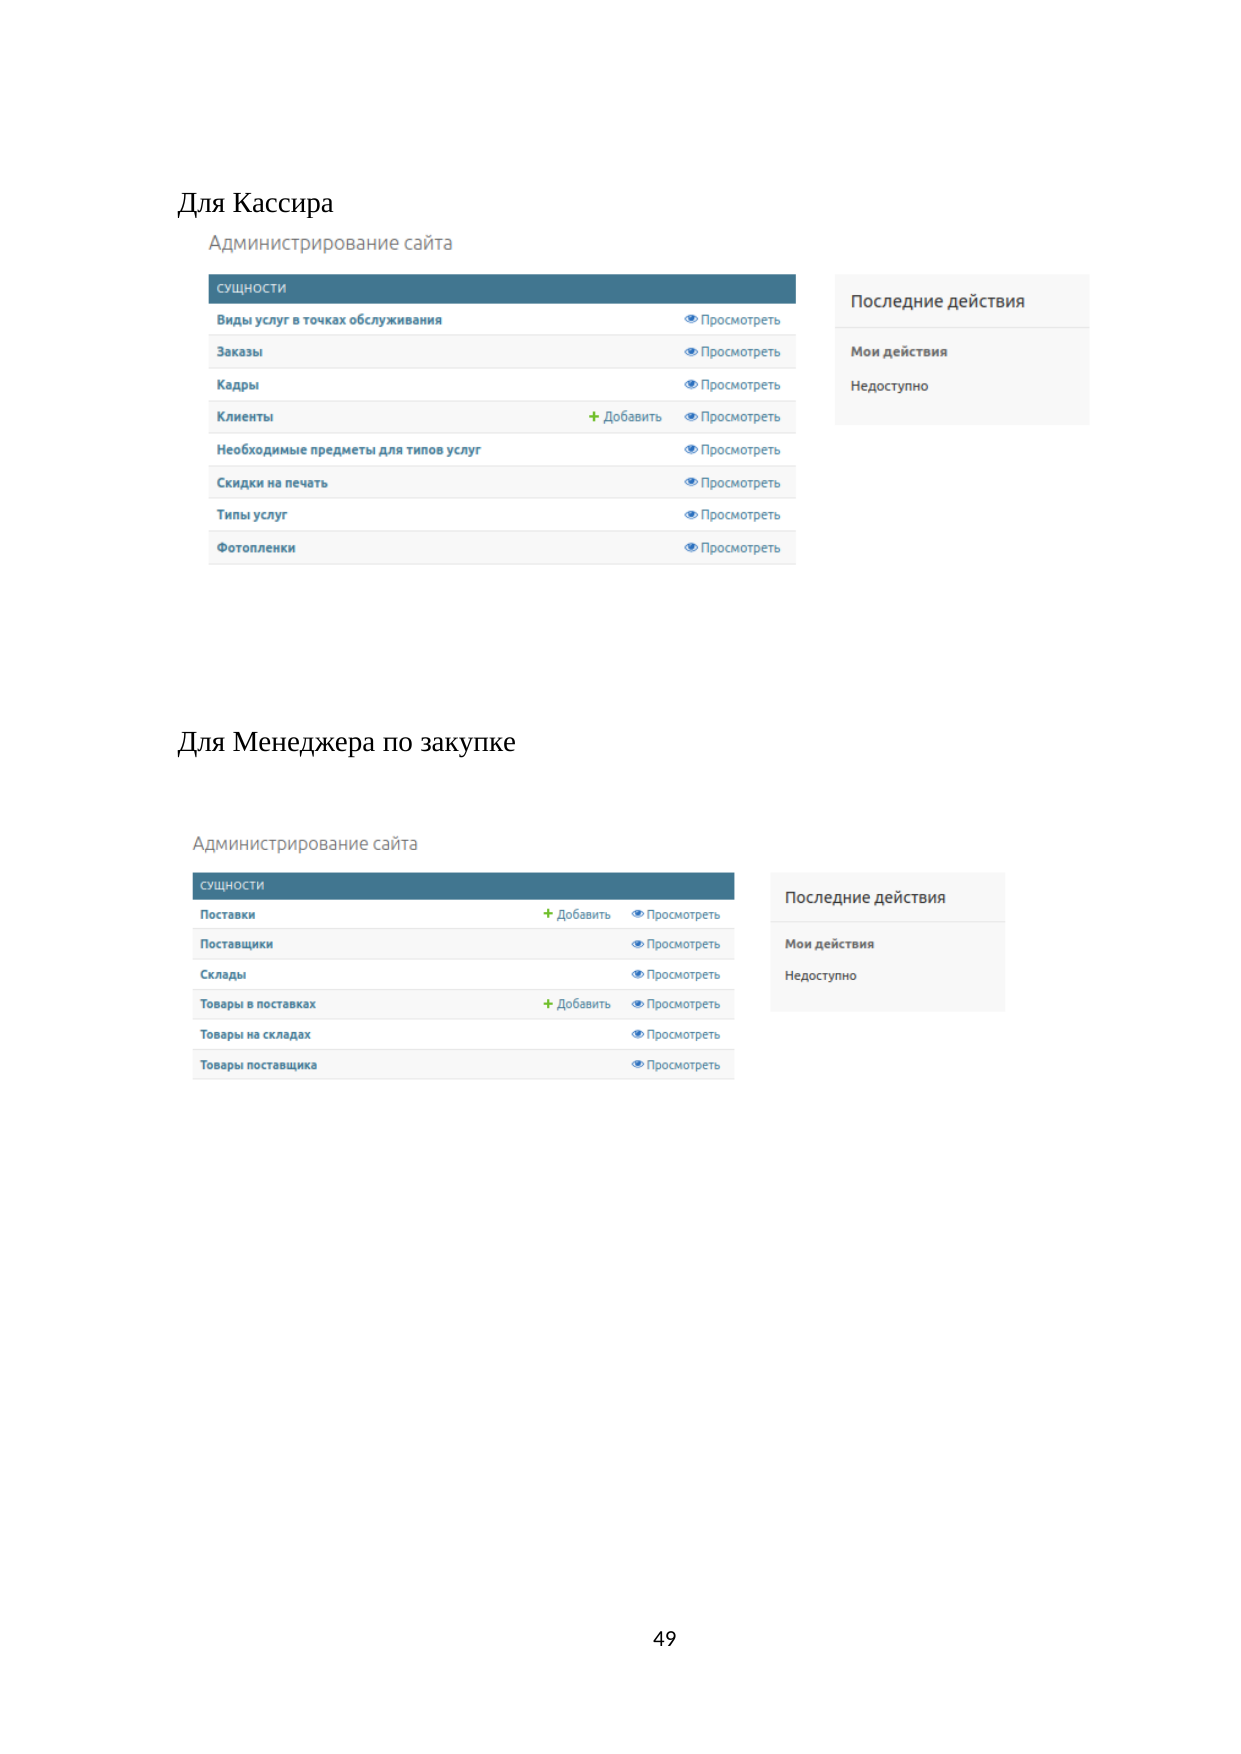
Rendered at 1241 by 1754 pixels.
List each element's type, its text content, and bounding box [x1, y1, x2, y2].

text Для Менеджера по закупке [177, 724, 1152, 758]
picture [177, 824, 1152, 1231]
picture [177, 218, 1152, 691]
text Для Кассира [177, 185, 1152, 218]
